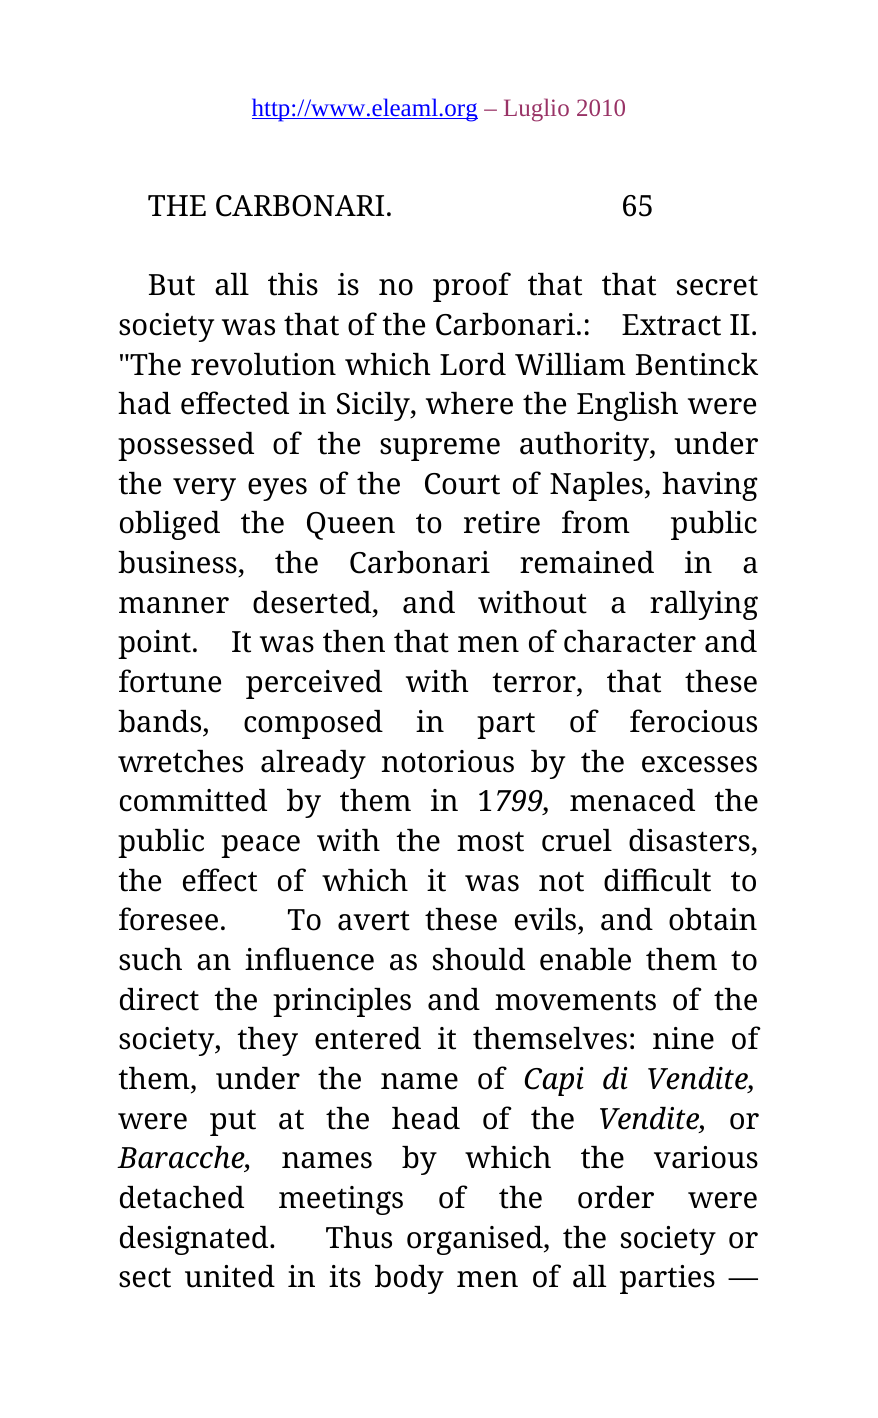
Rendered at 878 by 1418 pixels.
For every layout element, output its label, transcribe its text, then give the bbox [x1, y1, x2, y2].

text But all this is no proof that that secret society was that of the Carbonari.: Extract II. "The revolution which Lord William Bentinck had effected in Sicily, where the English were possessed of the supreme authority, under the very eyes of the Court of Naples, having obliged the Queen to retire from public business, the Carbonari remained in a manner deserted, and without a rallying point. It was then that men of character and fortune perceived with terror, that these bands, composed in part of ferocious wretches already notorious by the excesses committed by them in 1799, menaced the public peace with the most cruel disasters, the effect of which it was not difficult to foresee. To avert these evils, and obtain such an influence as should enable them to direct the principles and movements of the society, they entered it themselves: nine of them, under the name of Capi di Vendite, were put at the head of the Vendite, or Baracche, names by which the various detached meetings of the order were designated. Thus organised, the society or sect united in its body men of all parties — [118, 264, 759, 1296]
text THE CARBONARI. 65 [118, 185, 759, 225]
